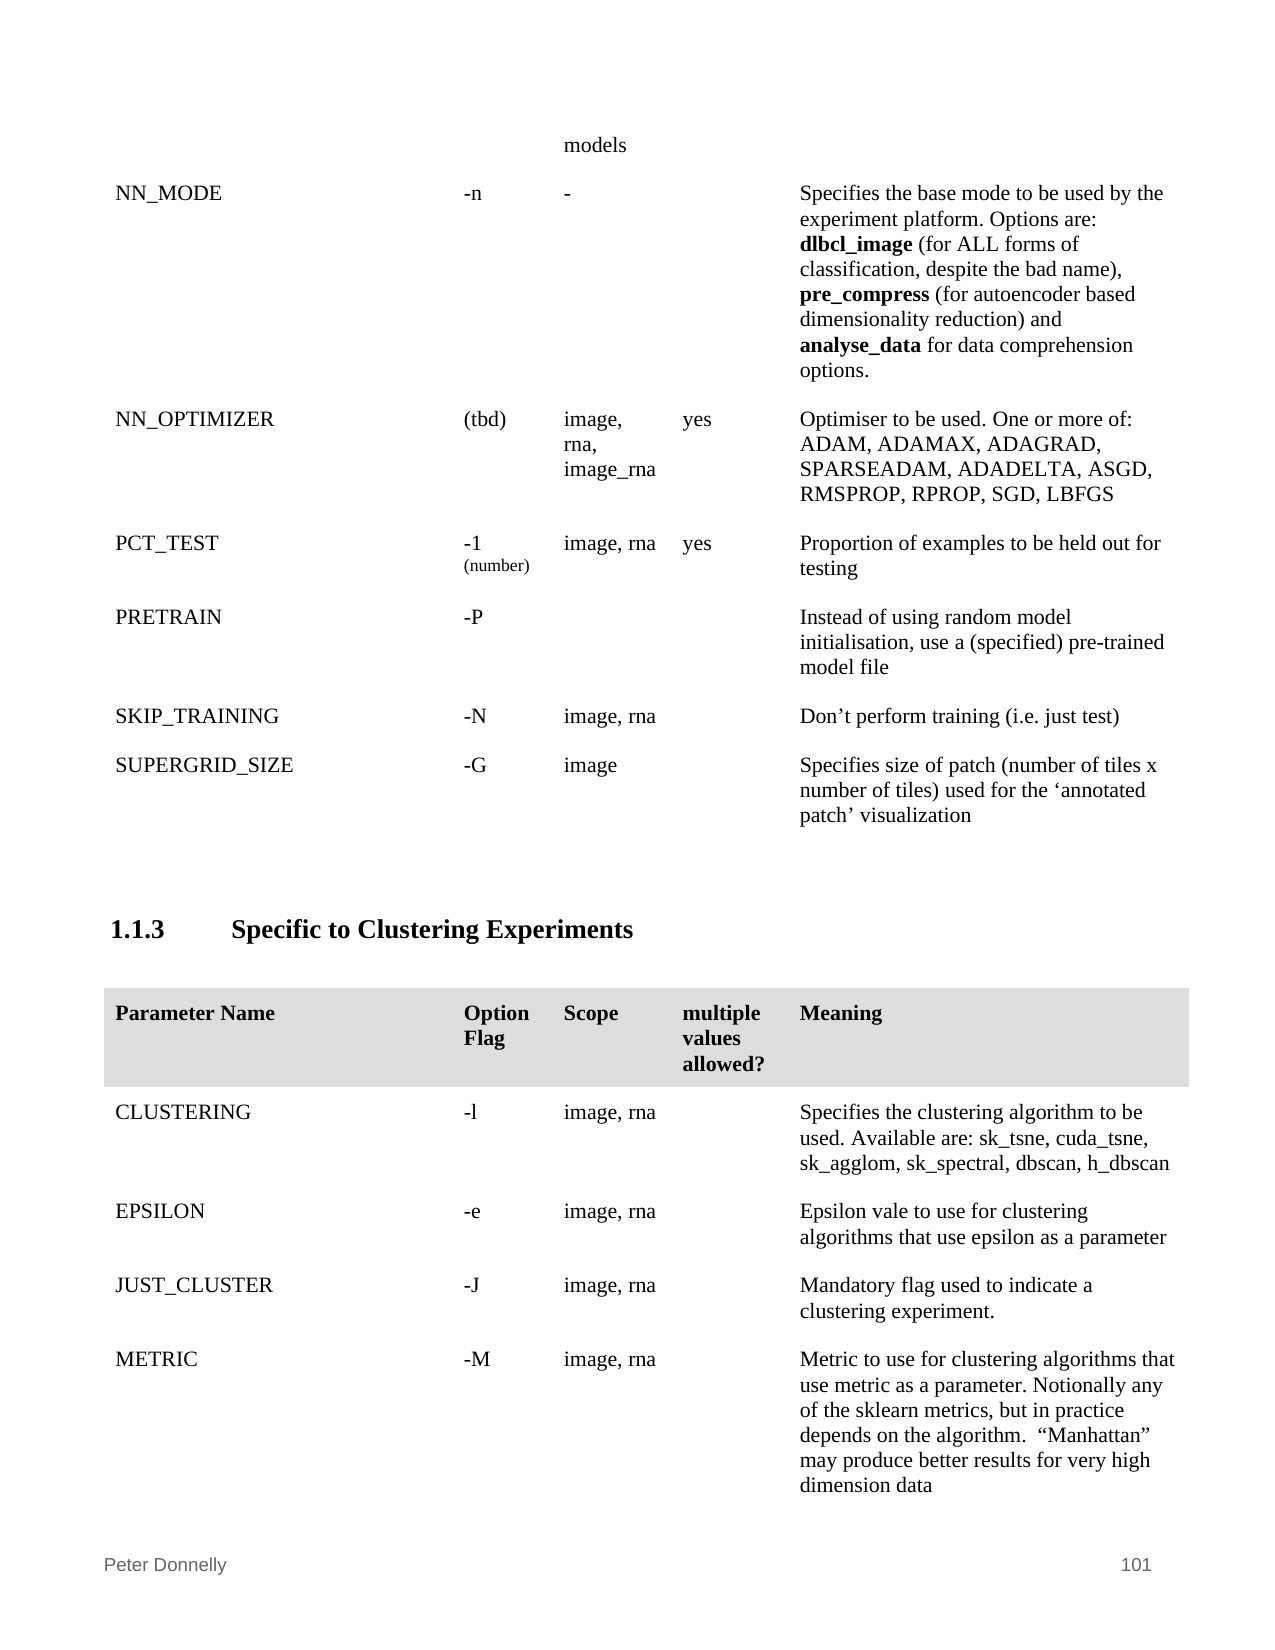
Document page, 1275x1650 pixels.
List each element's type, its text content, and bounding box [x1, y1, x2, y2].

table_cell [671, 592, 788, 691]
table_cell PCT_TEST [104, 518, 452, 592]
table_cell -G [452, 740, 552, 839]
table_cell EPSILON [104, 1187, 452, 1261]
table_cell Metric to use for clustering algorithms that use metric as a parameter. Notionally any of the sklearn metrics, but in practice depends on the algorithm. “Manhattan” may produce better results for very high dimension data [788, 1335, 1189, 1534]
table_cell -P [452, 592, 552, 691]
table_cell - [552, 169, 671, 394]
table_cell NN_MODE [104, 169, 452, 394]
table_cell [452, 120, 552, 168]
table_cell -J [452, 1261, 552, 1334]
table_cell JUST_CLUSTER [104, 1261, 452, 1334]
table_cell image, rna [552, 1335, 671, 1534]
table_cell [671, 1335, 788, 1534]
subtitle Specific to Clustering Experiments [103, 913, 1181, 944]
table_cell -n [452, 169, 552, 394]
table_cell CLUSTERING [104, 1088, 452, 1187]
table_cell [671, 1261, 788, 1334]
table_cell [788, 120, 1189, 168]
table_cell -l [452, 1088, 552, 1187]
table_cell -N [452, 691, 552, 740]
table_cell image, rna [552, 1187, 671, 1261]
table_header Meaning [788, 988, 1189, 1087]
table_cell image, rna [552, 518, 671, 592]
table_cell models [552, 120, 671, 168]
table_cell Proportion of examples to be held out for testing [788, 518, 1189, 592]
table_cell image, rna [552, 1088, 671, 1187]
table_cell [671, 169, 788, 394]
table_cell image, rna [552, 691, 671, 740]
table_header Parameter Name [104, 988, 452, 1087]
table_cell Instead of using random model initialisation, use a (specified) pre-trained model file [788, 592, 1189, 691]
table_cell Specifies the clustering algorithm to be used. Available are: sk_tsne, cuda_tsne, sk_agglom, sk_spectral, dbscan, h_dbscan [788, 1088, 1189, 1187]
table_cell Epsilon vale to use for clustering algorithms that use epsilon as a parameter [788, 1187, 1189, 1261]
table_cell [552, 592, 671, 691]
table_cell Don’t perform training (i.e. just test) [788, 691, 1189, 740]
table_cell Optimiser to be used. One or more of: ADAM, ADAMAX, ADAGRAD, SPARSEADAM, ADADELTA, ASGD, RMSPROP, RPROP, SGD, LBFGS [788, 394, 1189, 518]
table_cell [671, 1088, 788, 1187]
table_header multiple values allowed? [671, 988, 788, 1087]
table_cell yes [671, 394, 788, 518]
table_header Scope [552, 988, 671, 1087]
table_cell [671, 691, 788, 740]
table_cell SKIP_TRAINING [104, 691, 452, 740]
table_cell [104, 120, 452, 168]
table_cell -1 (number) [452, 518, 552, 592]
table_cell -e [452, 1187, 552, 1261]
table_cell PRETRAIN [104, 592, 452, 691]
table_cell image, rna [552, 1261, 671, 1334]
table_cell image, rna, image_rna [552, 394, 671, 518]
table_cell Specifies the base mode to be used by the experiment platform. Options are: dlbcl_image (for ALL forms of classification, despite the bad name), pre_compress (for autoencoder based dimensionality reduction) and analyse_data for data comprehension options. [788, 169, 1189, 394]
table_cell [671, 120, 788, 168]
table_cell [671, 1187, 788, 1261]
table_cell SUPERGRID_SIZE [104, 740, 452, 839]
table_cell yes [671, 518, 788, 592]
table_header Option Flag [452, 988, 552, 1087]
table_cell -M [452, 1335, 552, 1534]
table_cell METRIC [104, 1335, 452, 1534]
table_cell Mandatory flag used to indicate a clustering experiment. [788, 1261, 1189, 1334]
table_cell [671, 740, 788, 839]
table_cell (tbd) [452, 394, 552, 518]
table_cell NN_OPTIMIZER [104, 394, 452, 518]
table_cell Specifies size of patch (number of tiles x number of tiles) used for the ‘annotated patch’ visualization [788, 740, 1189, 839]
table_cell image [552, 740, 671, 839]
